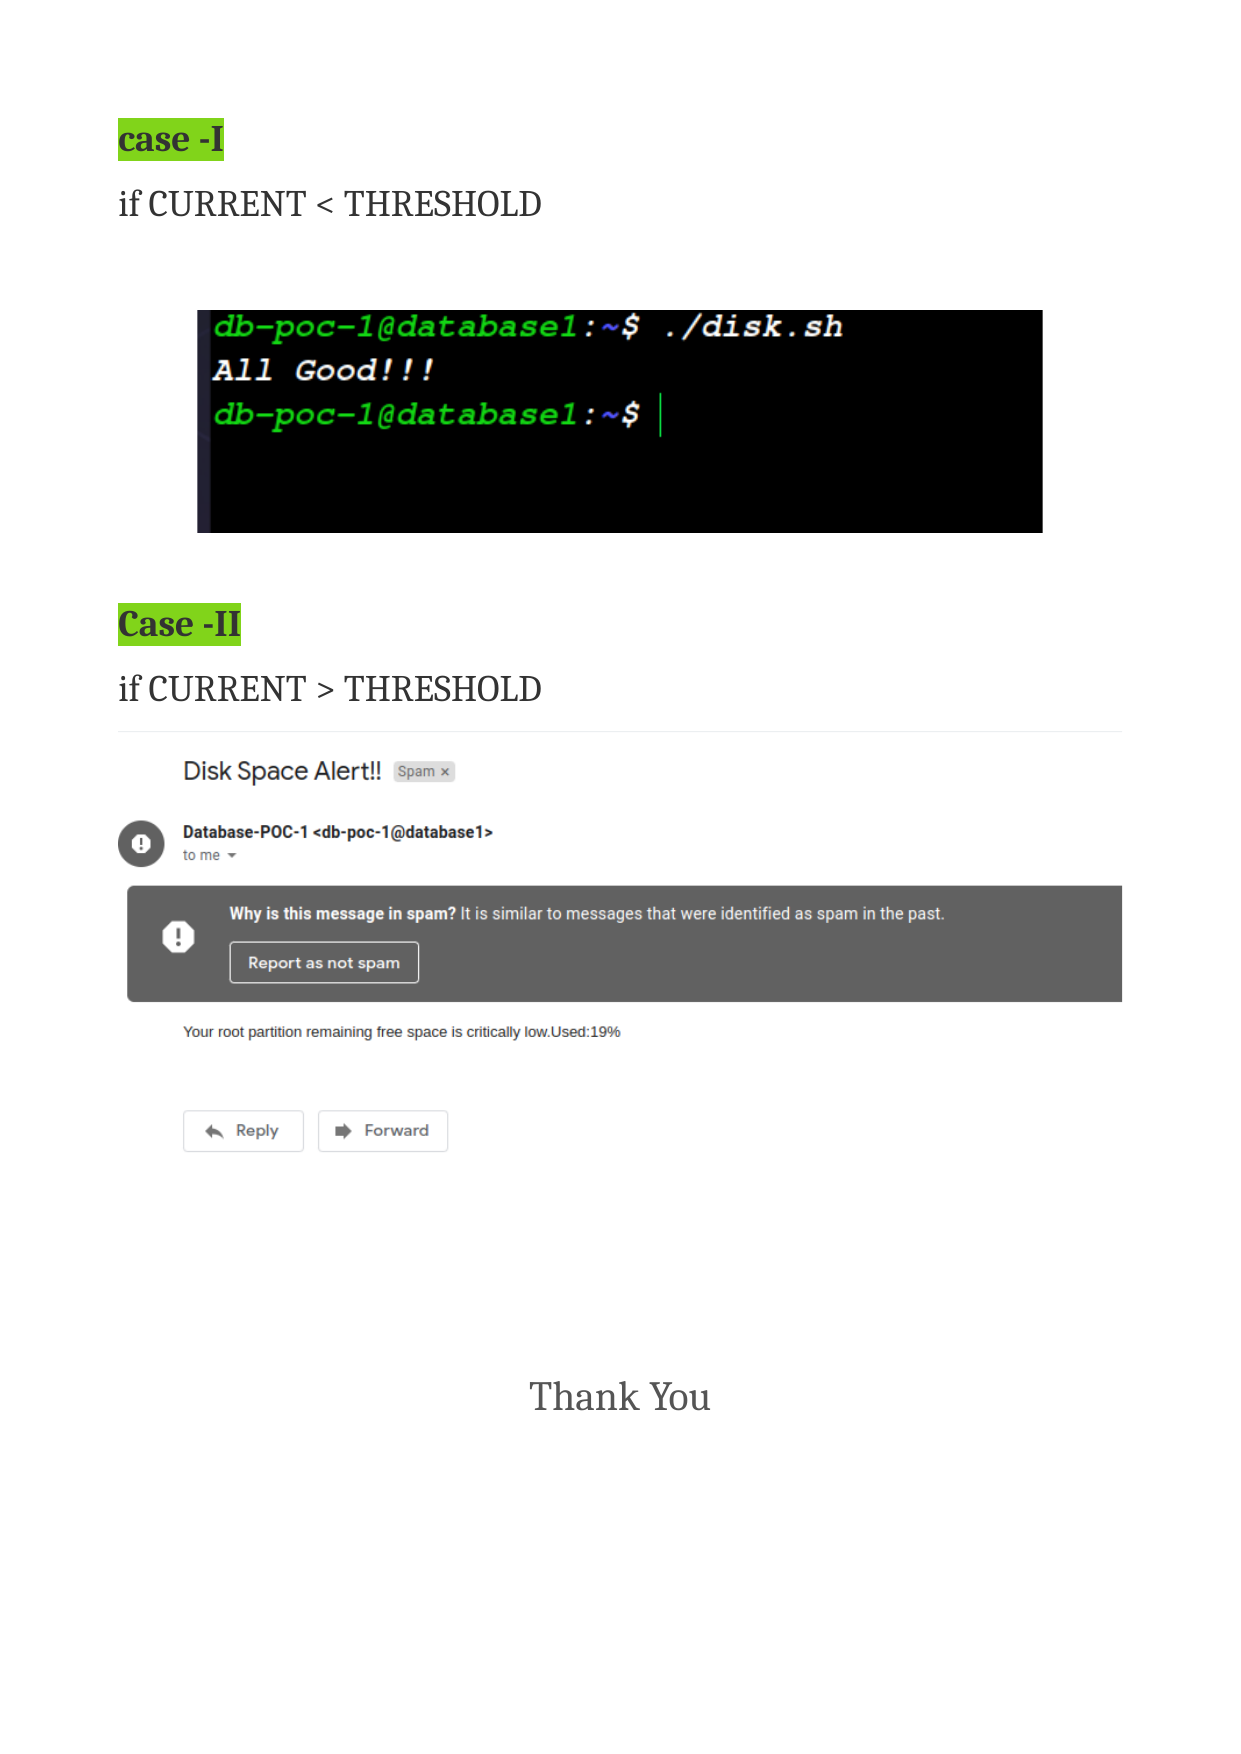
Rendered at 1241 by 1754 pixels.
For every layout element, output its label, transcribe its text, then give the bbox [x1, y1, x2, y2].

text if CURRENT > THRESHOLD [118, 667, 1122, 710]
text case -I [118, 118, 1122, 161]
picture [197, 310, 1043, 533]
text Case -II [118, 603, 1122, 646]
text if CURRENT < THRESHOLD [118, 182, 1122, 225]
text Thank You [118, 1373, 1122, 1421]
picture [118, 731, 1123, 1222]
